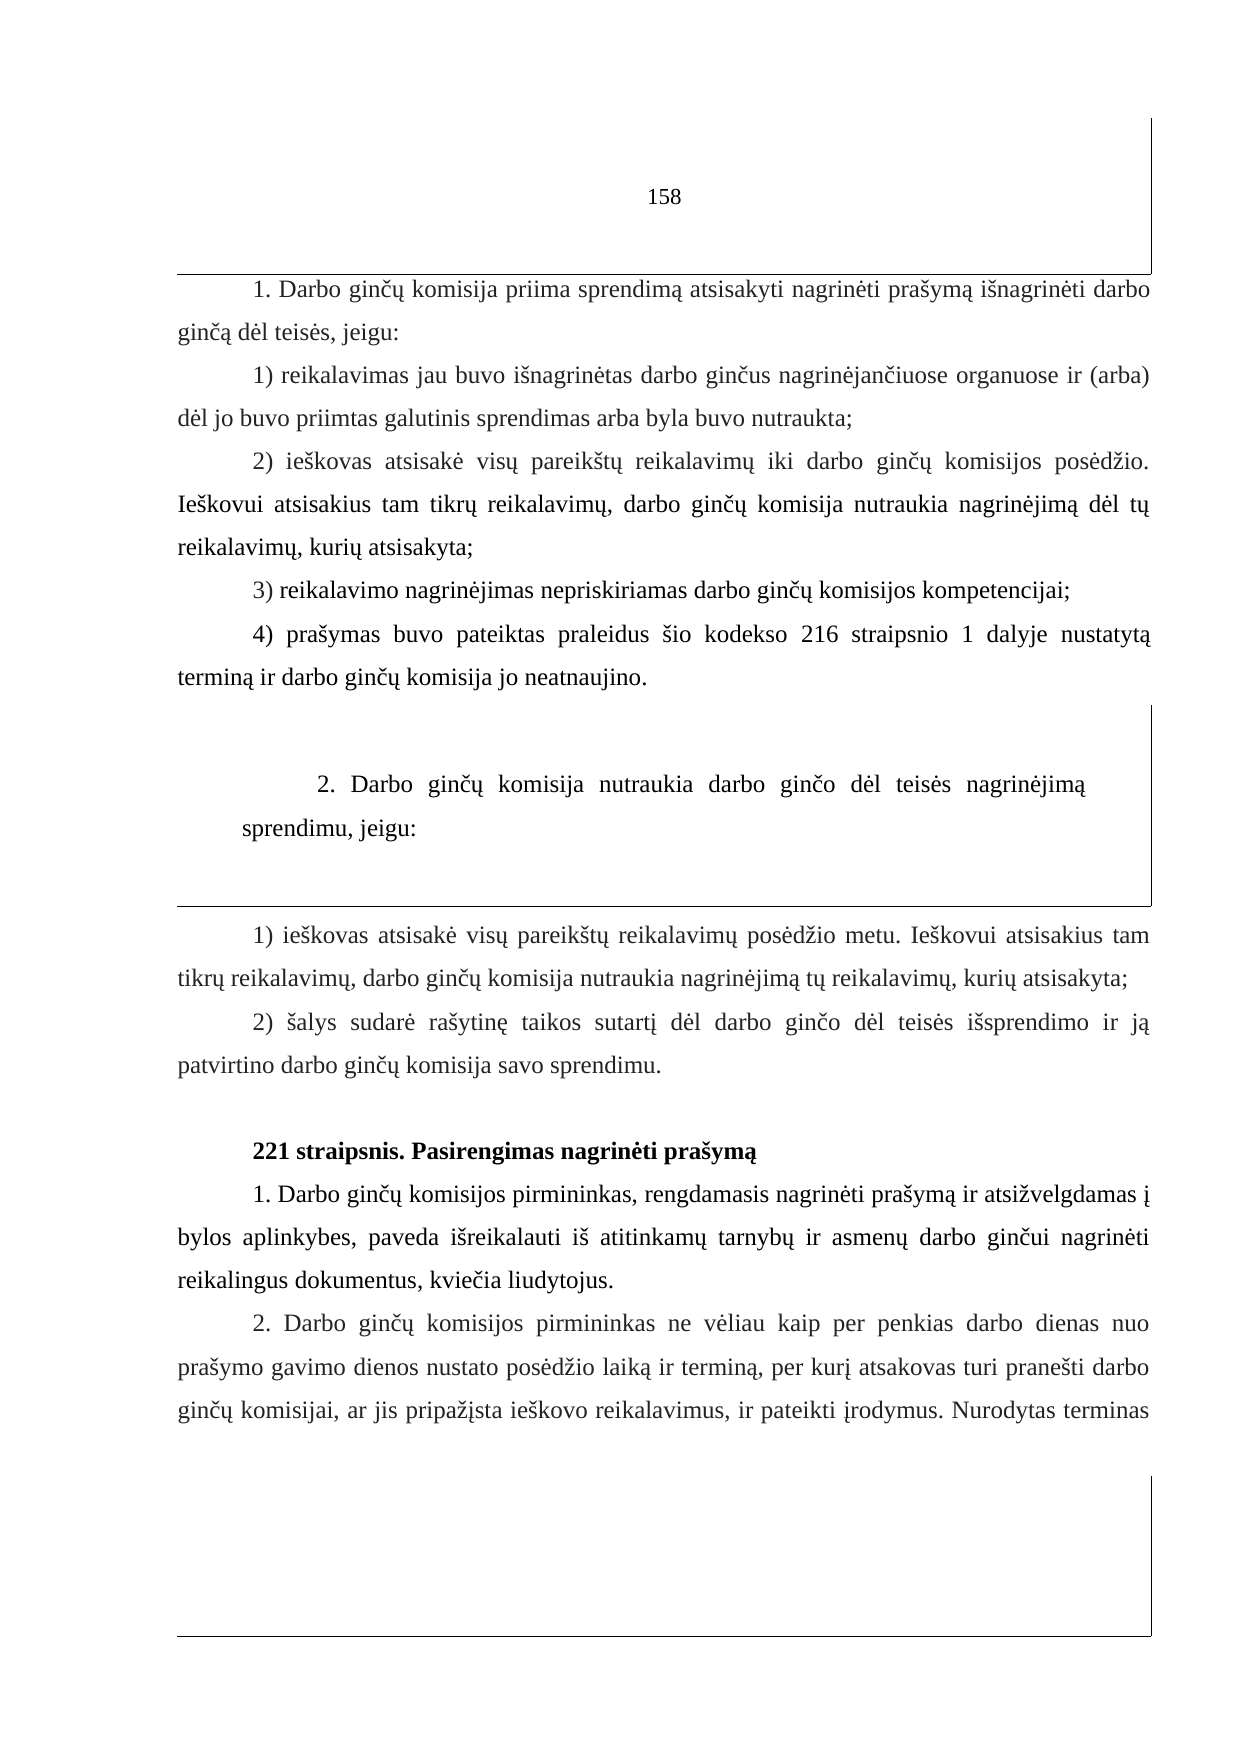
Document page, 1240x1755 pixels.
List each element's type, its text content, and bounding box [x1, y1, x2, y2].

text 2. Darbo ginčų komisija nutraukia darbo ginčo dėl teisės nagrinėjimą sprendimu, jeigu: [177, 705, 1151, 906]
text 1) ieškovas atsisakė visų pareikštų reikalavimų posėdžio metu. Ieškovui atsisakius tam tikrų reikalavimų, darbo ginčų komisija nutraukia nagrinėjimą tų reikalavimų, kurių atsisakyta; [177, 920, 1151, 992]
text 4) prašymas buvo pateiktas praleidus šio kodekso 216 straipsnio 1 dalyje nustatytą terminą ir darbo ginčų komisija jo neatnaujino. [177, 619, 1151, 691]
text 1. Darbo ginčų komisijos pirmininkas, rengdamasis nagrinėti prašymą ir atsižvelgdamas į bylos aplinkybes, paveda išreikalauti iš atitinkamų tarnybų ir asmenų darbo ginčui nagrinėti reikalingus dokumentus, kviečia liudytojus. [177, 1179, 1151, 1294]
text 1. Darbo ginčų komisija priima sprendimą atsisakyti nagrinėti prašymą išnagrinėti darbo ginčą dėl teisės, jeigu: [177, 274, 1151, 346]
text 2. Darbo ginčų komisijos pirmininkas ne vėliau kaip per penkias darbo dienas nuo prašymo gavimo dienos nustato posėdžio laiką ir terminą, per kurį atsakovas turi pranešti darbo ginčų komisijai, ar jis pripažįsta ieškovo reikalavimus, ir pateikti įrodymus. Nurodytas terminas [177, 1308, 1151, 1423]
text 2) ieškovas atsisakė visų pareikštų reikalavimų iki darbo ginčų komisijos posėdžio. Ieškovui atsisakius tam tikrų reikalavimų, darbo ginčų komisija nutraukia nagrinėjimą dėl tų reikalavimų, kurių atsisakyta; [177, 446, 1151, 561]
text 3) reikalavimo nagrinėjimas nepriskiriamas darbo ginčų komisijos kompetencijai; [177, 576, 1151, 604]
text 2) šalys sudarė rašytinę taikos sutartį dėl darbo ginčo dėl teisės išsprendimo ir ją patvirtino darbo ginčų komisija savo sprendimu. [177, 1007, 1151, 1078]
text 221 straipsnis. Pasirengimas nagrinėti prašymą [177, 1136, 1151, 1165]
text 1) reikalavimas jau buvo išnagrinėtas darbo ginčus nagrinėjančiuose organuose ir (arba) dėl jo buvo priimtas galutinis sprendimas arba byla buvo nutraukta; [177, 360, 1151, 432]
